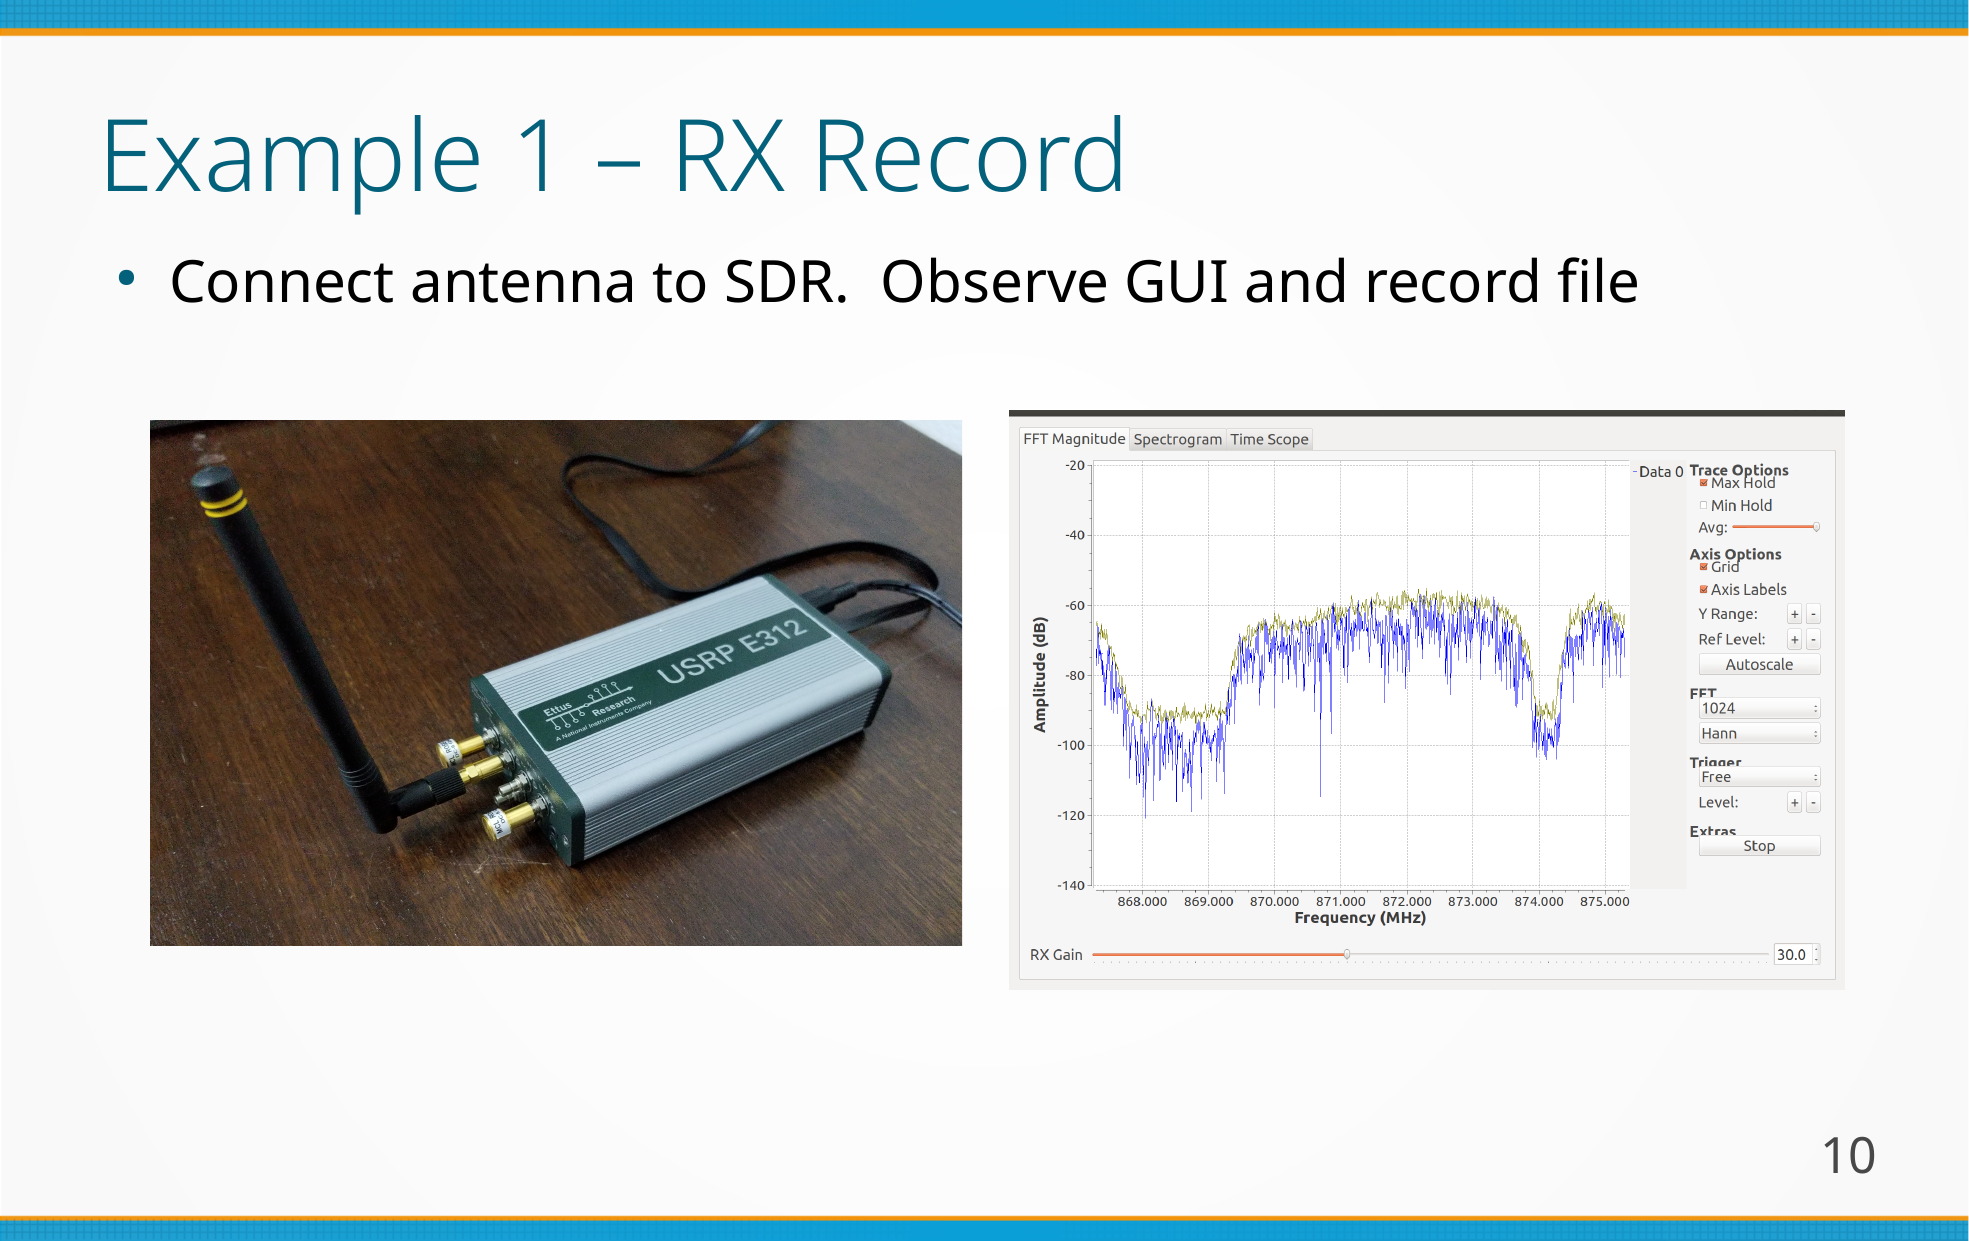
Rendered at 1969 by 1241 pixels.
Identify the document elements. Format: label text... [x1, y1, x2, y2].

picture [0, 0, 1969, 1241]
list Connect antenna to SDR. Observe GUI and record file [98, 240, 1891, 451]
title Example 1 – RX Record [98, 49, 1870, 240]
